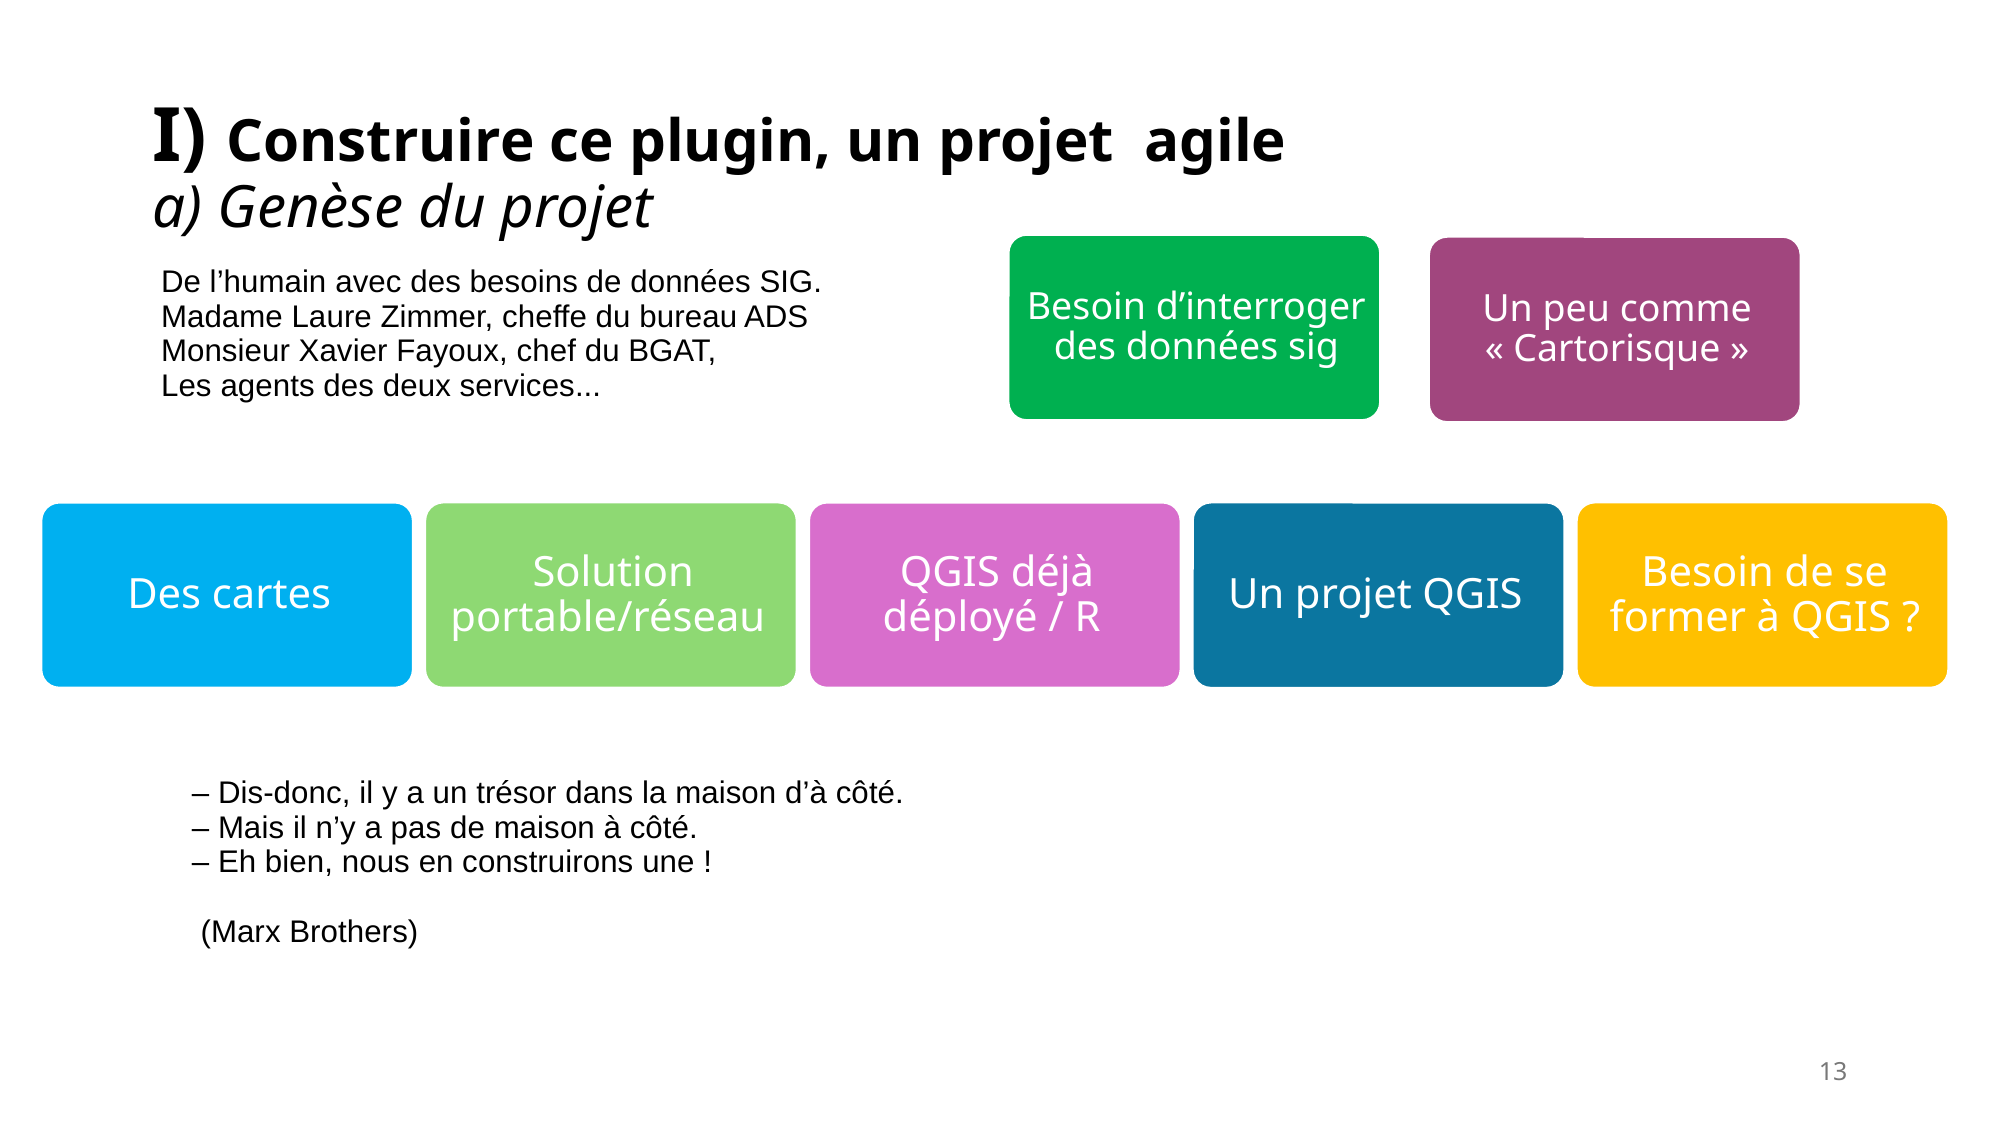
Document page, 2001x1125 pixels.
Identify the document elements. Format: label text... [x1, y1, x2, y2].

text_box Besoin de se former à QGIS ? [1576, 501, 1949, 689]
text_box Des cartes [40, 501, 414, 689]
slide_number [1412, 1042, 1863, 1103]
text_box De l’humain avec des besoins de données SIG. Madame Laure Zimmer, cheffe du bureau ADS Monsieur Xavier Fayoux, chef du BGAT, Les agents des deux services... [137, 256, 1182, 440]
text_box Un peu comme « Cartorisque » [1428, 236, 1802, 423]
text_box QGIS déjà déployé / R [808, 501, 1182, 689]
text_box – Dis-donc, il y a un trésor dans la maison d’à côté. – Mais il n’y a pas de maison à côté. – Eh bien, nous en construirons une ! (Marx Brothers) [177, 767, 1056, 993]
text_box Solution portable/réseau [424, 501, 798, 689]
text_box Besoin d’interroger des données sig [1007, 234, 1381, 421]
text_box Un projet QGIS [1192, 501, 1565, 689]
title I) Construire ce plugin, un projet agile a) Genèse du projet [137, 59, 1863, 278]
